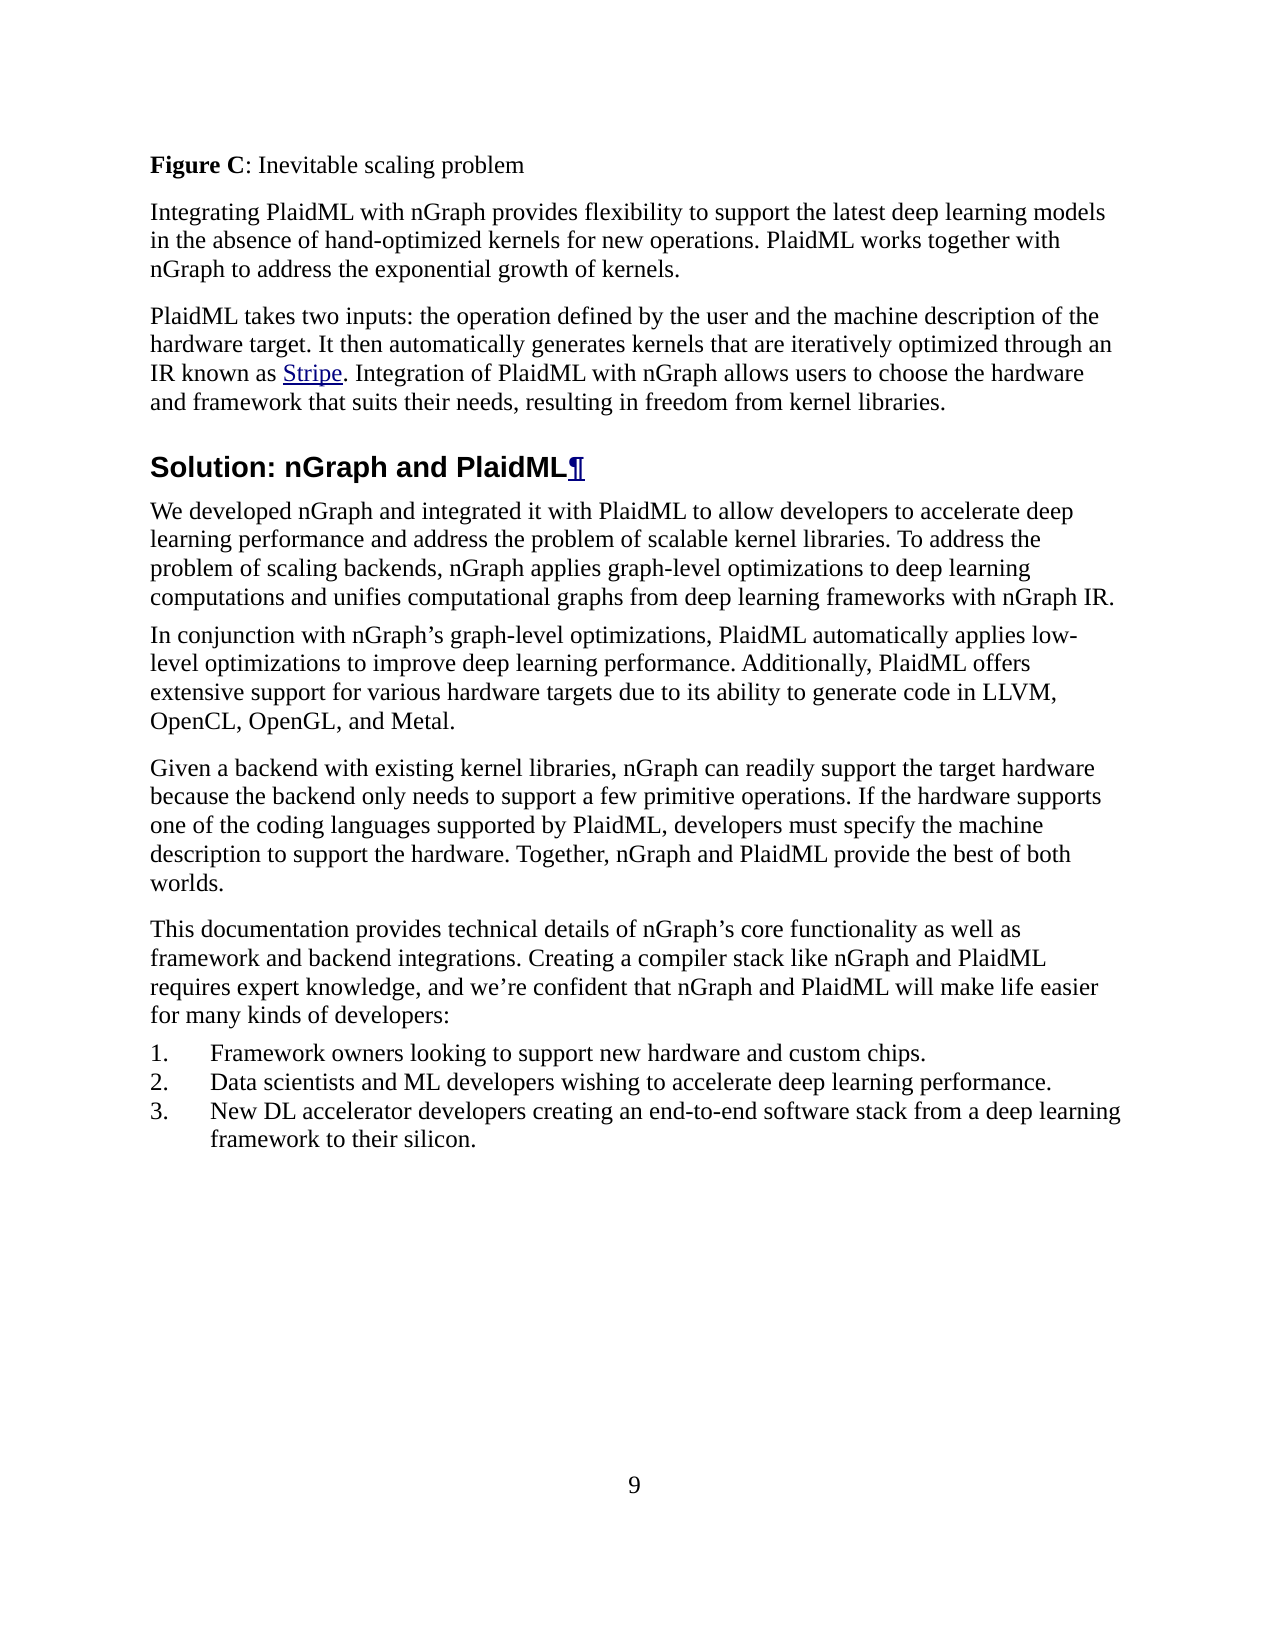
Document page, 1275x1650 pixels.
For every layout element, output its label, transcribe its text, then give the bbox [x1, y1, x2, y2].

text PlaidML takes two inputs: the operation defined by the user and the machine description of the hardware target. It then automatically generates kernels that are iteratively optimized through an IR known as Stripe. Integration of PlaidML with nGraph allows users to choose the hardware and framework that suits their needs, resulting in freedom from kernel libraries. [150, 301, 1125, 416]
text We developed nGraph and integrated it with PlaidML to allow developers to accelerate deep learning performance and address the problem of scalable kernel libraries. To address the problem of scaling backends, nGraph applies graph-level optimizations to deep learning computations and unifies computational graphs from deep learning frameworks with nGraph IR. [150, 496, 1125, 611]
text Figure C: Inevitable scaling problem [150, 150, 1125, 179]
list New DL accelerator developers creating an end-to-end software stack from a deep learning framework to their silicon. [150, 1096, 1125, 1153]
subtitle Solution: nGraph and PlaidML¶ [150, 450, 1125, 483]
list Framework owners looking to support new hardware and custom chips. [150, 1038, 1125, 1067]
list Data scientists and ML developers wishing to accelerate deep learning performance. [150, 1067, 1125, 1096]
text Integrating PlaidML with nGraph provides flexibility to support the latest deep learning models in the absence of hand-optimized kernels for new operations. PlaidML works together with nGraph to address the exponential growth of kernels. [150, 197, 1125, 283]
text Given a backend with existing kernel libraries, nGraph can readily support the target hardware because the backend only needs to support a few primitive operations. If the hardware supports one of the coding languages supported by PlaidML, developers must specify the machine description to support the hardware. Together, nGraph and PlaidML provide the best of both worlds. [150, 753, 1125, 896]
text This documentation provides technical details of nGraph’s core functionality as well as framework and backend integrations. Creating a compiler stack like nGraph and PlaidML requires expert knowledge, and we’re confident that nGraph and PlaidML will make life easier for many kinds of developers: [150, 914, 1125, 1029]
text In conjunction with nGraph’s graph-level optimizations, PlaidML automatically applies low-level optimizations to improve deep learning performance. Additionally, PlaidML offers extensive support for various hardware targets due to its ability to generate code in LLVM, OpenCL, OpenGL, and Metal. [150, 620, 1125, 735]
